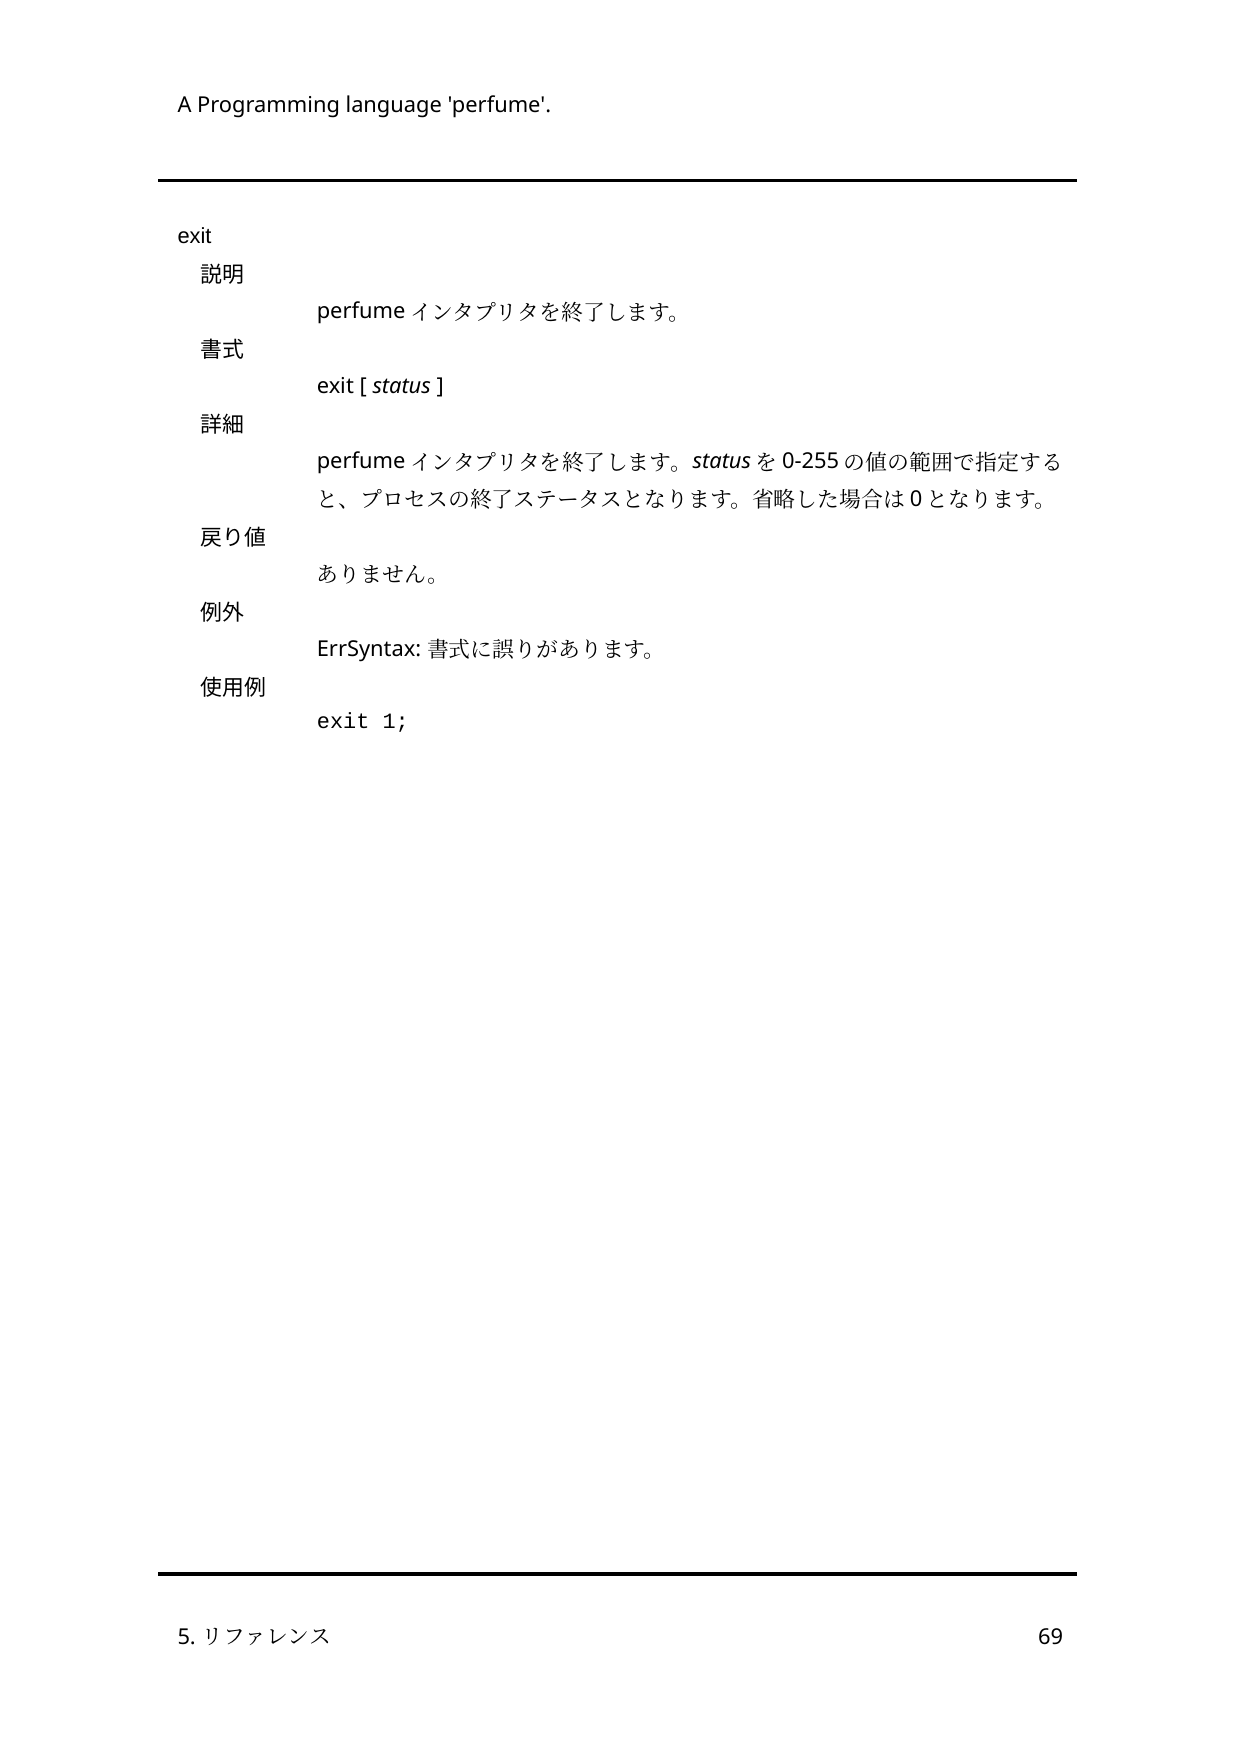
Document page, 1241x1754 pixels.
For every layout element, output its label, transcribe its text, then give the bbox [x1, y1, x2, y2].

table_cell 書式 [200, 329, 317, 404]
table_cell 戻り値 [200, 517, 317, 592]
table_cell 詳細 [200, 404, 317, 517]
table_cell 例外 [200, 592, 317, 667]
table_cell 使用例 [200, 667, 317, 742]
table_cell ErrSyntax: 書式に誤りがあります。 [317, 592, 1063, 667]
table_cell ありません。 [317, 517, 1063, 592]
subtitle exit [177, 217, 1063, 254]
table_cell exit [ status ] [317, 329, 1063, 404]
table_cell perfumeインタプリタを終了します。statusを0-255の値の範囲で指定すると、プロセスの終了ステータスとなります。省略した場合は0となります。 [317, 404, 1063, 517]
table_header perfumeインタプリタを終了します。 [317, 254, 1063, 329]
table_cell exit 1; [317, 667, 1063, 742]
table_header 説明 [200, 254, 317, 329]
